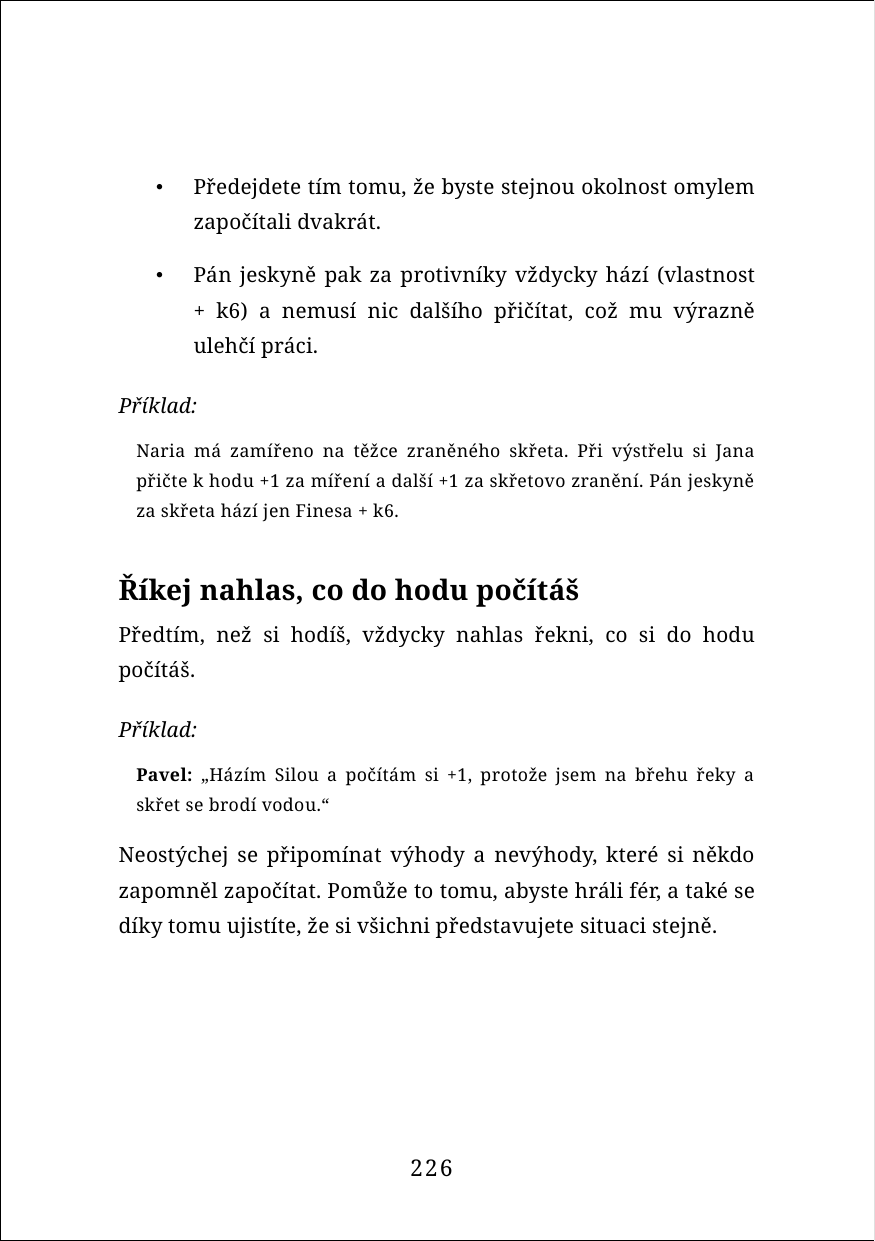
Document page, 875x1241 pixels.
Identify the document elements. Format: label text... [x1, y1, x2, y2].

text Příklad: [118, 391, 756, 419]
list Předejdete tím tomu, že byste stejnou okolnost omylem započítali dvakrát. [156, 172, 756, 236]
text Neostýchej se připomínat výhody a nevýhody, které si někdo zapomněl započítat. Pomůže to tomu, abyste hráli fér, a také se díky tomu ujistíte, že si všichni představujete situaci stejně. [118, 840, 756, 940]
text Pavel: „Házím Silou a počítám si +1, protože jsem na břehu řeky a skřet se brodí vodou.“ [136, 762, 756, 816]
text Předtím, než si hodíš, vždycky nahlas řekni, co si do hodu počítáš. [118, 620, 756, 684]
text Příklad: [118, 715, 756, 743]
list Pán jeskyně pak za protivníky vždycky hází (vlastnost + k6) a nemusí nic dalšího přičítat, což mu výrazně ulehčí práci. [156, 261, 756, 360]
text Naria má zamířeno na těžce zraněného skřeta. Při výstřelu si Jana přičte k hodu +1 za míření a další +1 za skřetovo zranění. Pán jeskyně za skřeta hází jen Finesa + k6. [136, 438, 756, 523]
subtitle Říkej nahlas, co do hodu počítáš [118, 570, 756, 608]
